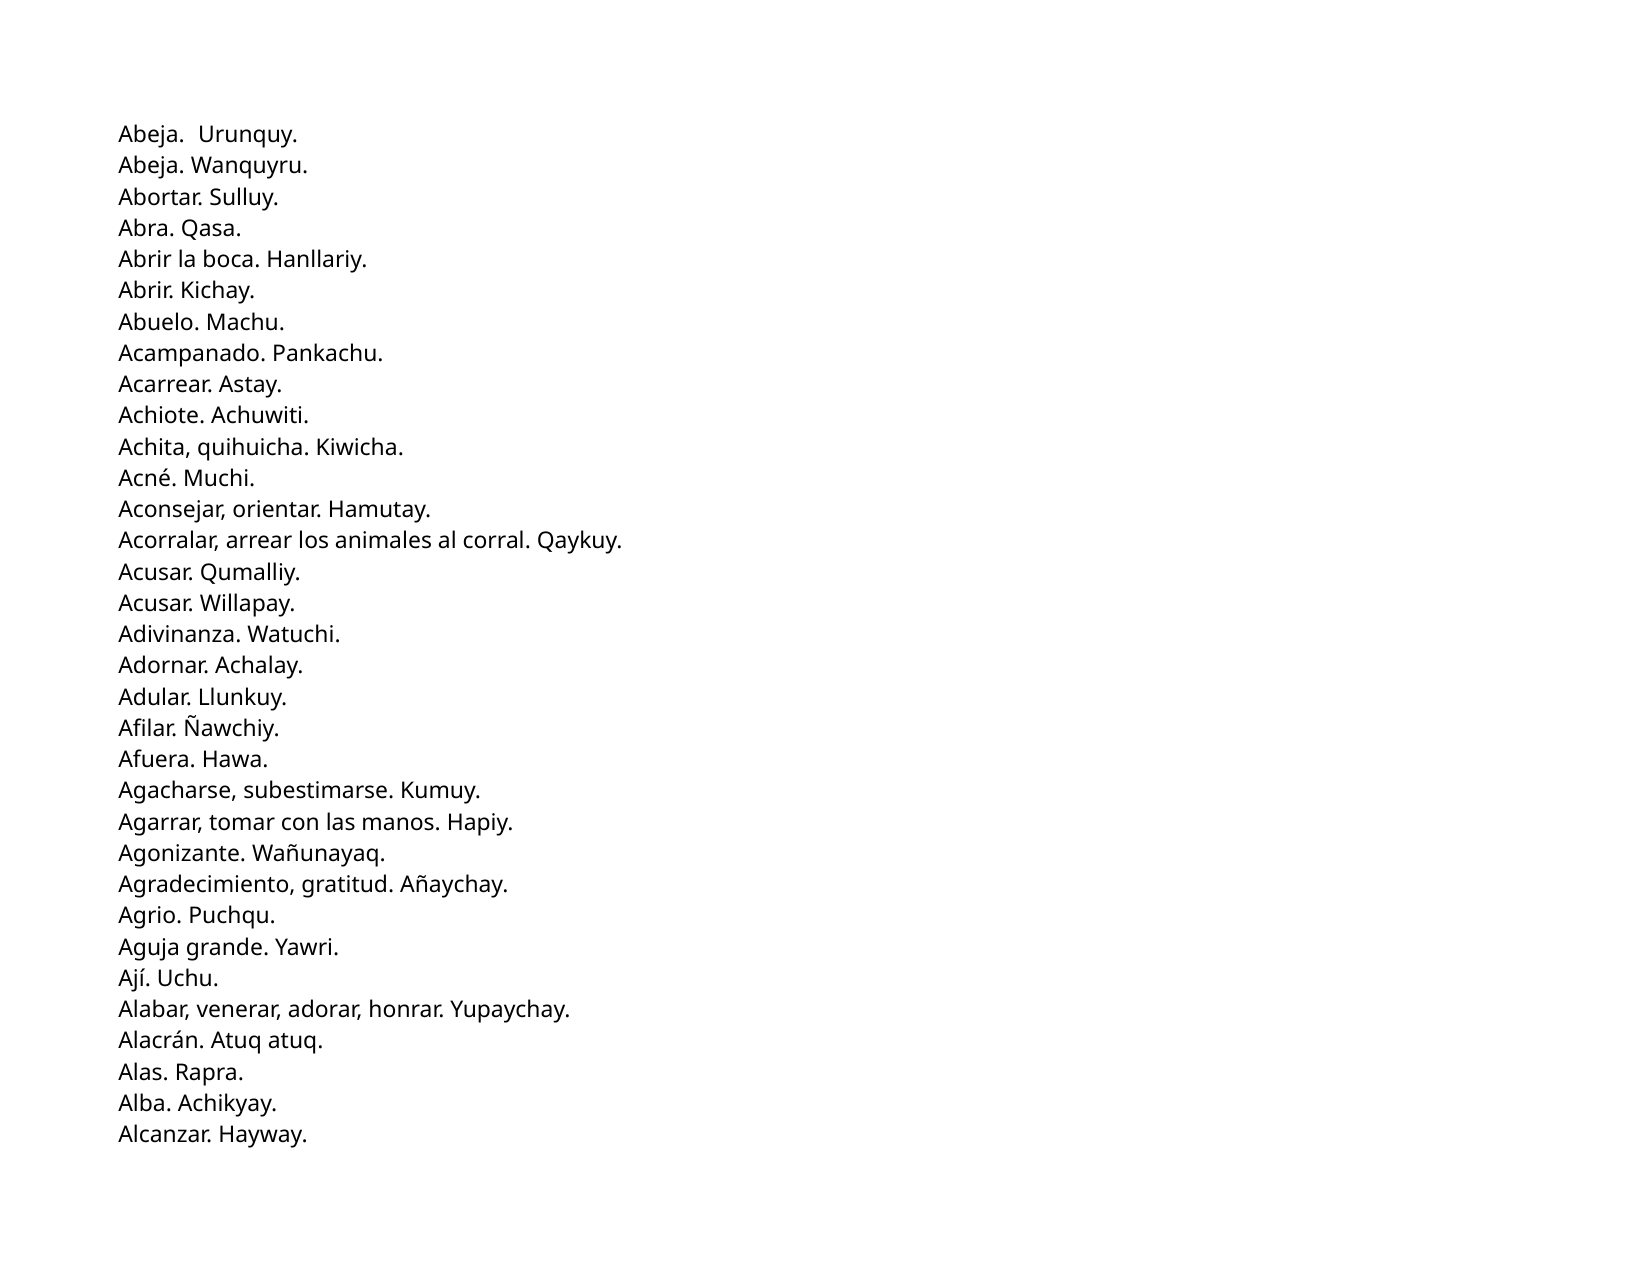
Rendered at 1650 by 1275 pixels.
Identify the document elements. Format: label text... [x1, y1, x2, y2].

text Achiote. Achuwiti. [118, 399, 1532, 431]
text Alabar, venerar, adorar, honrar. Yupaychay. [118, 993, 1532, 1024]
text Abeja. Urunquy. [118, 118, 1532, 149]
text Acorralar, arrear los animales al corral. Qaykuy. [118, 524, 1532, 556]
text Alas. Rapra. [118, 1056, 1532, 1087]
text Acné. Muchi. [118, 462, 1532, 493]
text Abrir. Kichay. [118, 274, 1532, 306]
text Abortar. Sulluy. [118, 181, 1532, 212]
text Ají. Uchu. [118, 962, 1532, 993]
text Alcanzar. Hayway. [118, 1118, 1532, 1149]
text Acampanado. Pankachu. [118, 337, 1532, 368]
text Alba. Achikyay. [118, 1087, 1532, 1118]
text Acusar. Qumalliy. [118, 556, 1532, 587]
text Adivinanza. Watuchi. [118, 618, 1532, 649]
text Agonizante. Wañunayaq. [118, 837, 1532, 868]
text Acusar. Willapay. [118, 587, 1532, 618]
text Afilar. Ñawchiy. [118, 712, 1532, 743]
text Abuelo. Machu. [118, 306, 1532, 337]
text Agradecimiento, gratitud. Añaychay. [118, 868, 1532, 899]
text Adornar. Achalay. [118, 649, 1532, 681]
text Acarrear. Astay. [118, 368, 1532, 399]
text Agarrar, tomar con las manos. Hapiy. [118, 806, 1532, 837]
text Alacrán. Atuq atuq. [118, 1024, 1532, 1056]
text Abeja. Wanquyru. [118, 149, 1532, 181]
text Agacharse, subestimarse. Kumuy. [118, 774, 1532, 806]
text Aconsejar, orientar. Hamutay. [118, 493, 1532, 524]
text Abra. Qasa. [118, 212, 1532, 243]
text Adular. Llunkuy. [118, 681, 1532, 712]
text Achita, quihuicha. Kiwicha. [118, 431, 1532, 462]
text Afuera. Hawa. [118, 743, 1532, 774]
text Agrio. Puchqu. [118, 899, 1532, 931]
text Abrir la boca. Hanllariy. [118, 243, 1532, 274]
text Aguja grande. Yawri. [118, 931, 1532, 962]
